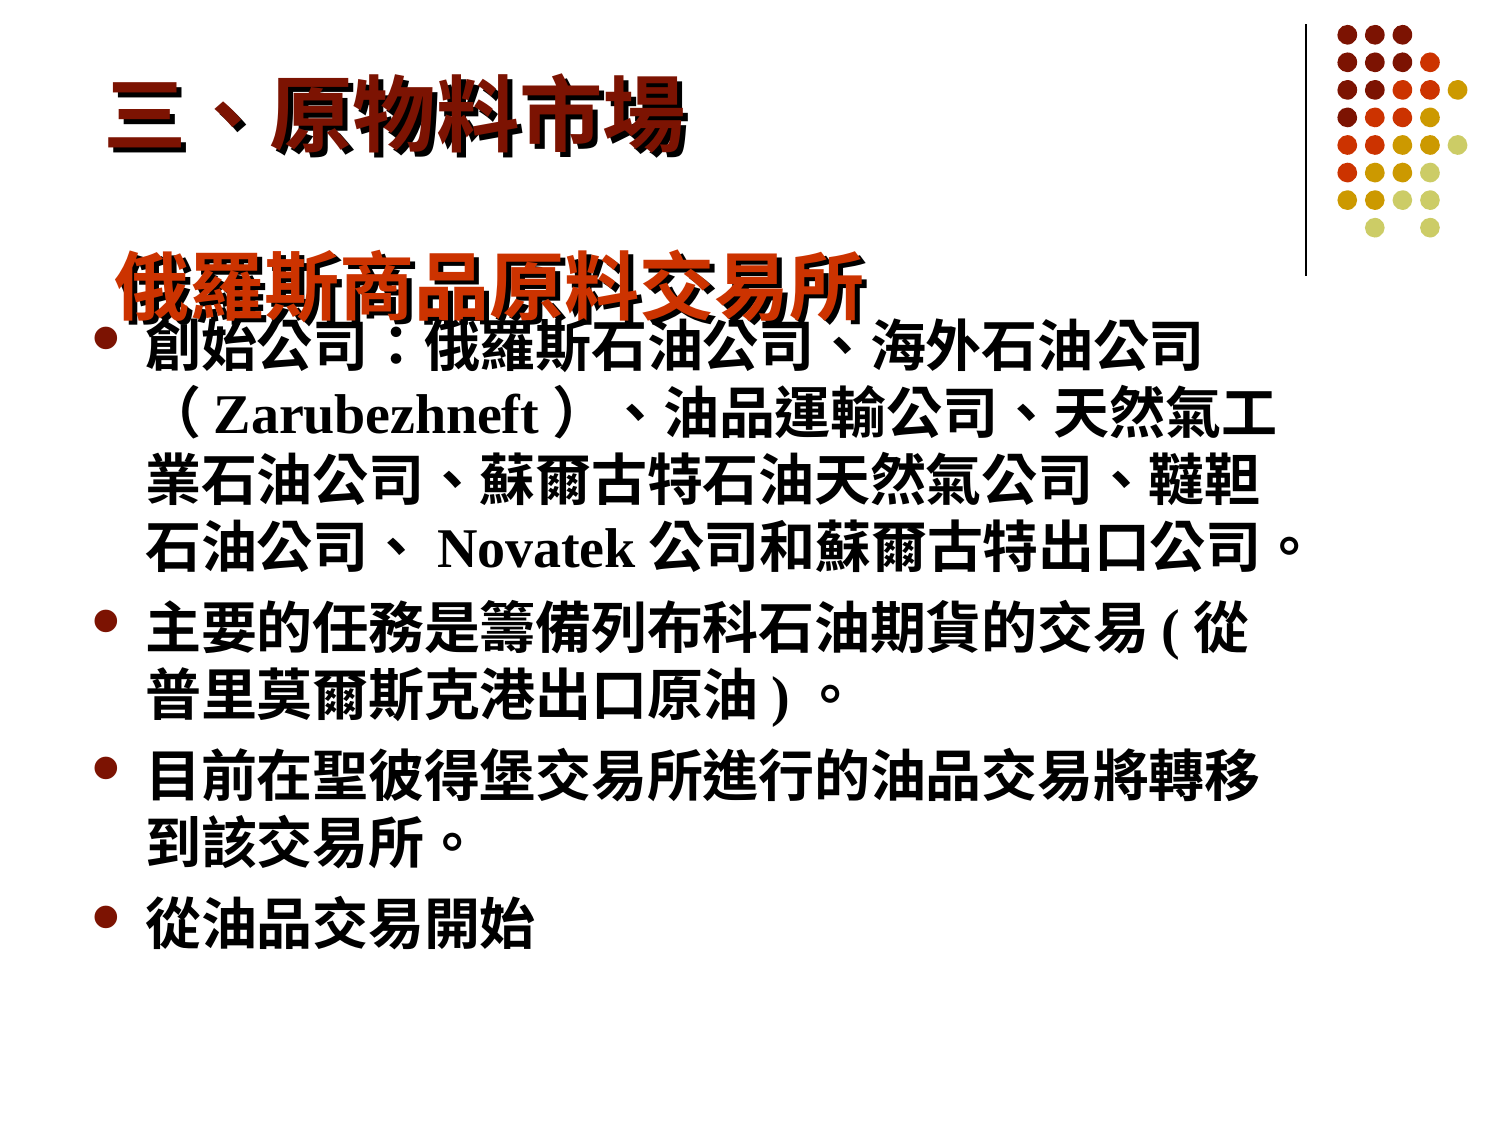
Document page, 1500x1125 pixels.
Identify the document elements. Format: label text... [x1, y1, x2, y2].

text_box 三、原物料市場 [88, 54, 701, 171]
title 俄羅斯商品原料交易所 [100, 231, 1327, 304]
list 創始公司：俄羅斯石油公司、海外石油公司（Zarubezhneft）、油品運輸公司、天然氣工業石油公司、蘇爾古特石油天然氣公司、韃靼石油公司、Novatek公司和蘇爾古特出口公司。 主要的任務是籌備列布科石油期貨的交易(從普里莫爾斯克港出口原油)。 目前在聖彼得堡交易所進行的油品交易將轉移到該交易所。 從油品交易開始 [76, 302, 1307, 1027]
